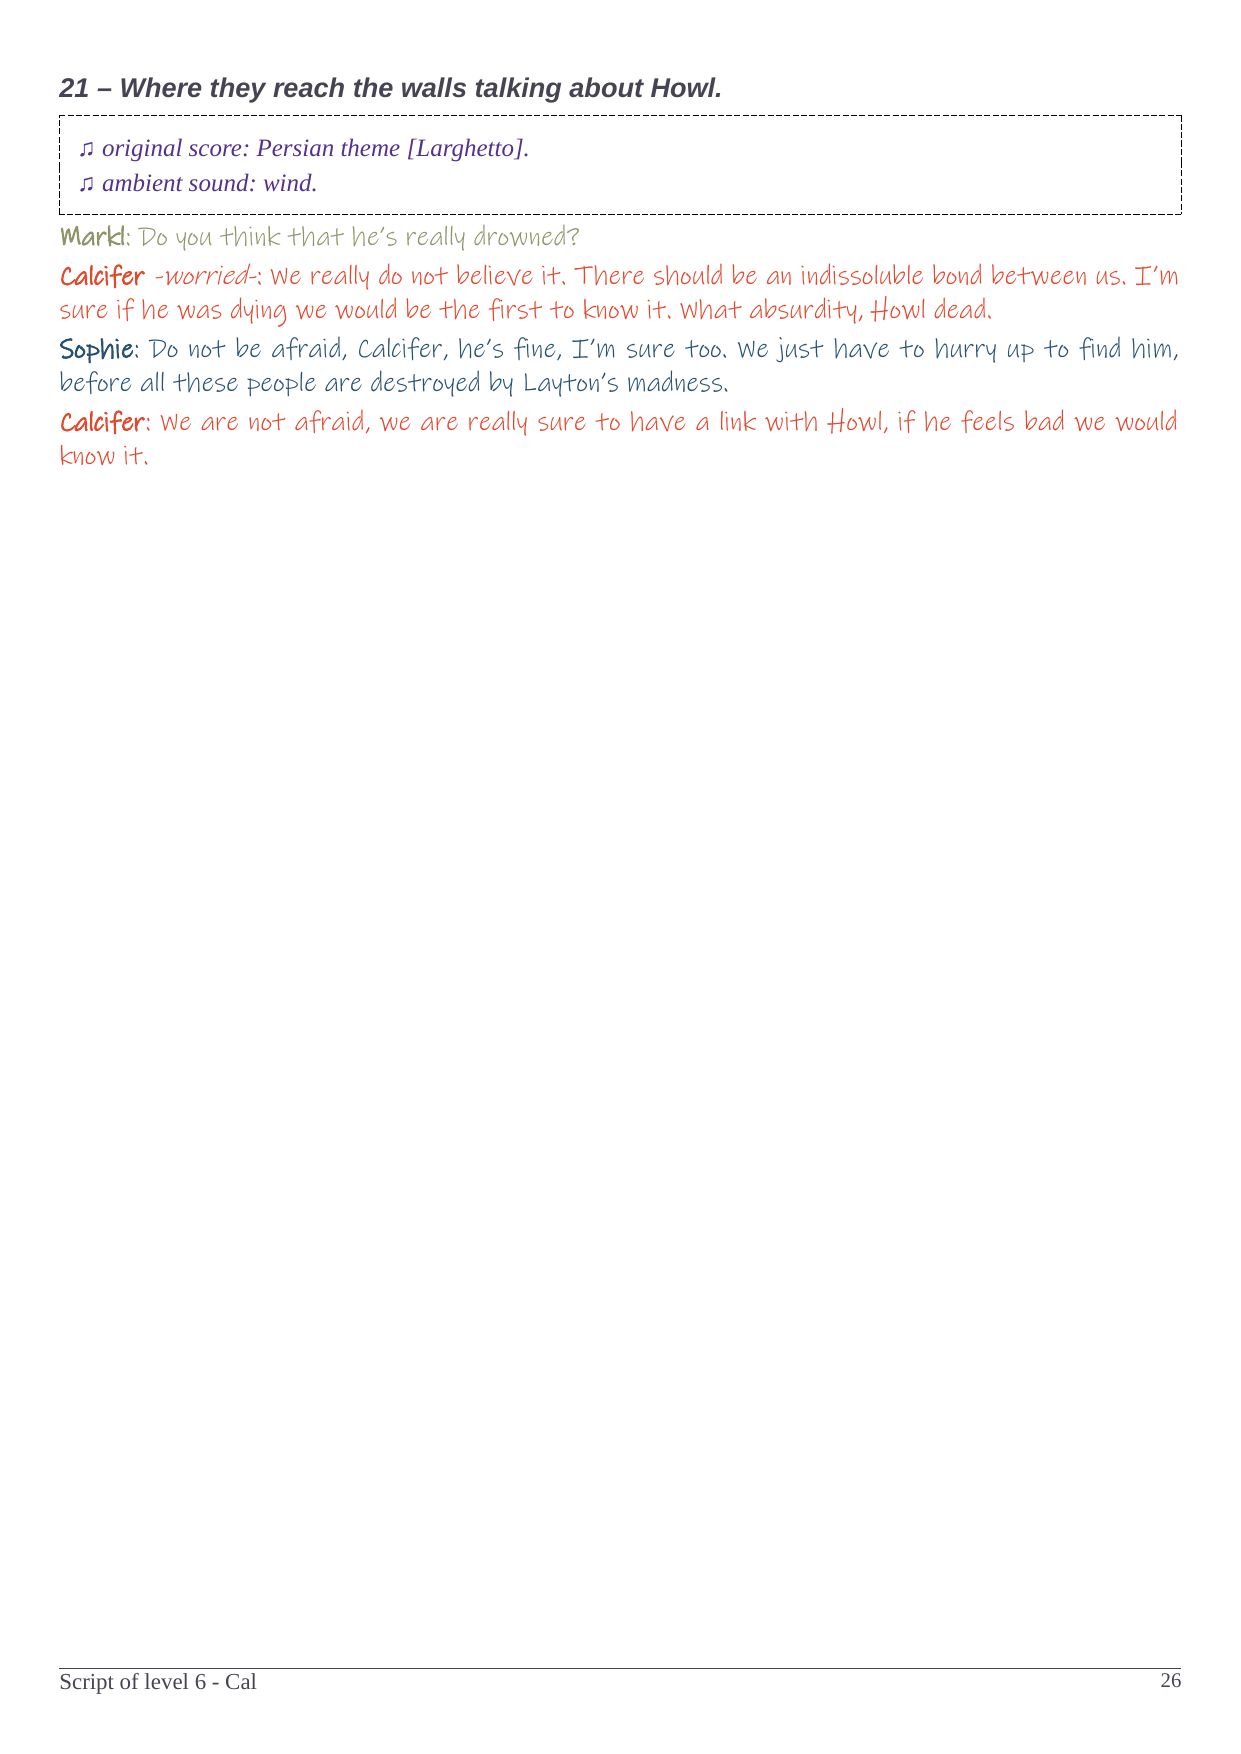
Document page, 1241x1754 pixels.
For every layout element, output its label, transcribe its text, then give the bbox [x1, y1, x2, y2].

text ♫ ambient sound: wind. [59, 150, 1181, 214]
text ♫ original score: Persian theme [Larghetto]. [59, 115, 1181, 150]
text Sophie: Do not be afraid, Calcifer, he’s fine, I’m sure too. We just have to hurry up to find him, before all these people are destroyed by Layton’s madness. [59, 333, 1181, 400]
text Calcifer: We are not afraid, we are really sure to have a link with Howl, if he feels bad we would know it. [59, 406, 1181, 473]
subtitle 21 – Where they reach the walls talking about Howl. [59, 72, 1181, 103]
text Calcifer -worried-: We really do not believe it. There should be an indissoluble bond between us. I’m sure if he was dying we would be the first to know it. What absurdity, Howl dead. [59, 260, 1181, 327]
text Markl: Do you think that he’s really drowned? [59, 220, 1181, 254]
